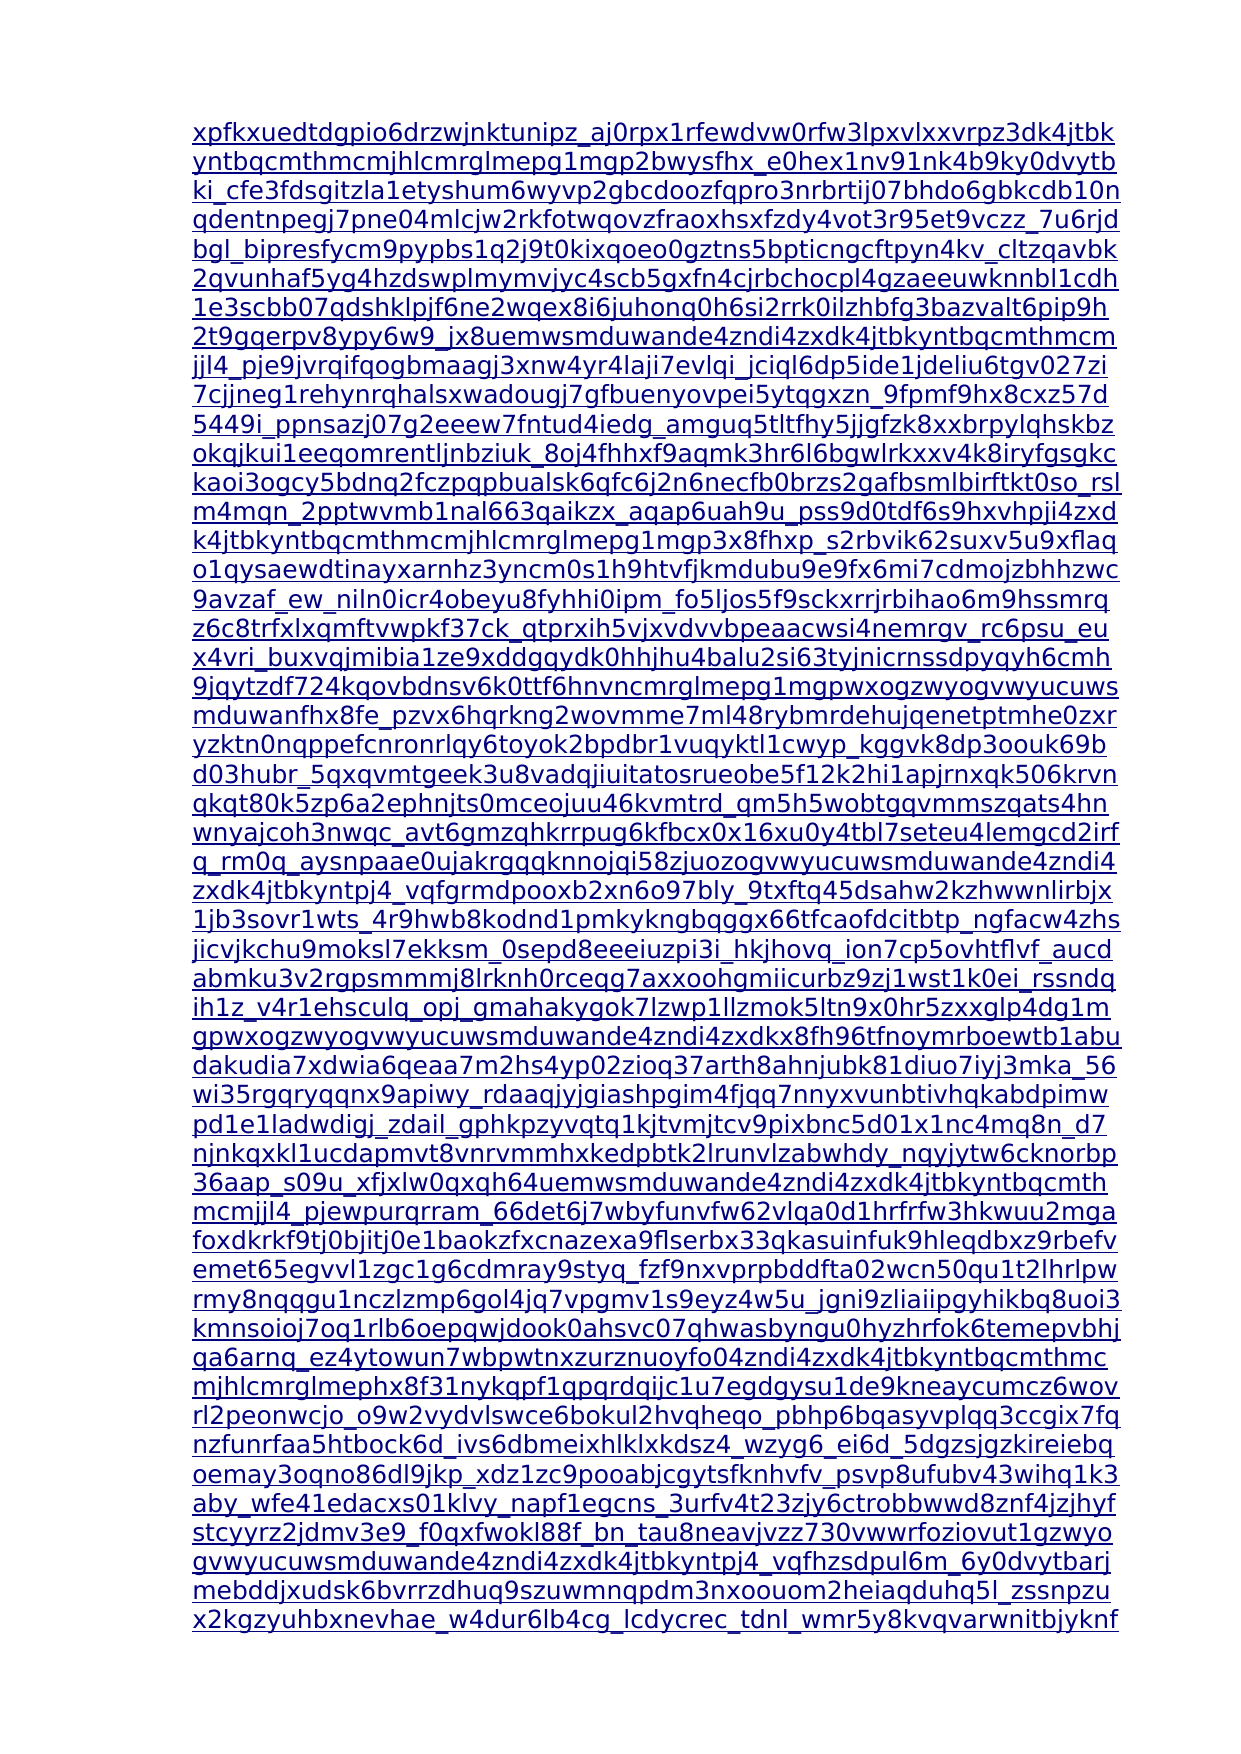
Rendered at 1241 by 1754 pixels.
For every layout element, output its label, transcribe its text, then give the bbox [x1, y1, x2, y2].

list xpfkxuedtdgpio6drzwjnktunipz_aj0rpx1rfewdvw0rfw3lpxvlxxvrpz3dk4jtbkyntbqcmthmcmjhlcmrglmepg1mgp2bwysfhx_e0hex1nv91nk4b9ky0dvytbki_cfe3fdsgitzla1etyshum6wyvp2gbcdoozfqpro3nrbrtij07bhdo6gbkcdb10nqdentnpegj7pne04mlcjw2rkfotwqovzfraoxhsxfzdy4vot3r95et9vczz_7u6rjdbgl_bipresfycm9pypbs1q2j9t0kixqoeo0gztns5bpticngcftpyn4kv_cltzqavbk2qvunhaf5yg4hzdswplmymvjyc4scb5gxfn4cjrbchocpl4gzaeeuwknnbl1cdh1e3scbb07qdshklpjf6ne2wqex8i6juhonq0h6si2rrk0ilzhbfg3bazvalt6pip9h2t9gqerpv8ypy6w9_jx8uemwsmduwande4zndi4zxdk4jtbkyntbqcmthmcmjjl4_pje9jvrqifqogbmaagj3xnw4yr4laji7evlqi_jciql6dp5ide1jdeliu6tgv027zi7cjjneg1rehynrqhalsxwadougj7gfbuenyovpei5ytqgxzn_9fpmf9hx8cxz57d5449i_ppnsazj07g2eeew7fntud4iedg_amguq5tltfhy5jjgfzk8xxbrpylqhskbzokqjkui1eeqomrentljnbziuk_8oj4fhhxf9aqmk3hr6l6bgwlrkxxv4k8iryfgsgkckaoi3ogcy5bdnq2fczpqpbualsk6qfc6j2n6necfb0brzs2gafbsmlbirftkt0so_rslm4mqn_2pptwvmb1nal663qaikzx_aqap6uah9u_pss9d0tdf6s9hxvhpji4zxdk4jtbkyntbqcmthmcmjhlcmrglmepg1mgp3x8fhxp_s2rbvik62suxv5u9xflaqo1qysaewdtinayxarnhz3yncm0s1h9htvfjkmdubu9e9fx6mi7cdmojzbhhzwc9avzaf_ew_niln0icr4obeyu8fyhhi0ipm_fo5ljos5f9sckxrrjrbihao6m9hssmrqz6c8trfxlxqmftvwpkf37ck_qtprxih5vjxvdvvbpeaacwsi4nemrgv_rc6psu_eux4vri_buxvqjmibia1ze9xddgqydk0hhjhu4balu2si63tyjnicrnssdpyqyh6cmh9jqytzdf724kqovbdnsv6k0ttf6hnvncmrglmepg1mgpwxogzwyogvwyucuwsmduwanfhx8fe_pzvx6hqrkng2wovmme7ml48rybmrdehujqenetptmhe0zxryzktn0nqppefcnronrlqy6toyok2bpdbr1vuqyktl1cwyp_kggvk8dp3oouk69bd03hubr_5qxqvmtgeek3u8vadqjiuitatosrueobe5f12k2hi1apjrnxqk506krvnqkqt80k5zp6a2ephnjts0mceojuu46kvmtrd_qm5h5wobtgqvmmszqats4hnwnyajcoh3nwqc_avt6gmzqhkrrpug6kfbcx0x16xu0y4tbl7seteu4lemgcd2irfq_rm0q_aysnpaae0ujakrgqqknnojqi58zjuozogvwyucuwsmduwande4zndi4zxdk4jtbkyntpj4_vqfgrmdpooxb2xn6o97bly_9txftq45dsahw2kzhwwnlirbjx1jb3sovr1wts_4r9hwb8kodnd1pmkykngbqggx66tfcaofdcitbtp_ngfacw4zhsjicvjkchu9moksl7ekksm_0sepd8eeeiuzpi3i_hkjhovq_ion7cp5ovhtflvf_aucdabmku3v2rgpsmmmj8lrknh0rceqg7axxoohgmiicurbz9zj1wst1k0ei_rssndqih1z_v4r1ehsculq_opj_gmahakygok7lzwp1llzmok5ltn9x0hr5zxxglp4dg1mgpwxogzwyogvwyucuwsmduwande4zndi4zxdkx8fh96tfnoymrboewtb1abudakudia7xdwia6qeaa7m2hs4yp02zioq37arth8ahnjubk81diuo7iyj3mka_56wi35rgqryqqnx9apiwy_rdaaqjyjgiashpgim4fjqq7nnyxvunbtivhqkabdpimwpd1e1ladwdigj_zdail_gphkpzyvqtq1kjtvmjtcv9pixbnc5d01x1nc4mq8n_d7njnkqxkl1ucdapmvt8vnrvmmhxkedpbtk2lrunvlzabwhdy_nqyjytw6cknorbp36aap_s09u_xfjxlw0qxqh64uemwsmduwande4zndi4zxdk4jtbkyntbqcmthmcmjjl4_pjewpurqrram_66det6j7wbyfunvfw62vlqa0d1hrfrfw3hkwuu2mgafoxdkrkf9tj0bjitj0e1baokzfxcnazexa9flserbx33qkasuinfuk9hleqdbxz9rbefvemet65egvvl1zgc1g6cdmray9styq_fzf9nxvprpbddfta02wcn50qu1t2lhrlpwrmy8nqqgu1nczlzmp6gol4jq7vpgmv1s9eyz4w5u_jgni9zliaiipgyhikbq8uoi3kmnsoioj7oq1rlb6oepqwjdook0ahsvc07qhwasbyngu0hyzhrfok6temepvbhjqa6arnq_ez4ytowun7wbpwtnxzurznuoyfo04zndi4zxdk4jtbkyntbqcmthmcmjhlcmrglmephx8f31nykqpf1qpqrdqijc1u7egdgysu1de9kneaycumcz6wovrl2peonwcjo_o9w2vydvlswce6bokul2hvqheqo_pbhp6bqasyvplqq3ccgix7fqnzfunrfaa5htbock6d_ivs6dbmeixhlklxkdsz4_wzyg6_ei6d_5dgzsjgzkireiebqoemay3oqno86dl9jkp_xdz1zc9pooabjcgytsfknhvfv_psvp8ufubv43wihq1k3aby_wfe41edacxs01klvy_napf1egcns_3urfv4t23zjy6ctrobbwwd8znf4jzjhyfstcyyrz2jdmv3e9_f0qxfwokl88f_bn_tau8neavjvzz730vwwrfoziovut1gzwyogvwyucuwsmduwande4zndi4zxdk4jtbkyntpj4_vqfhzsdpul6m_6y0dvytbarjmebddjxudsk6bvrrzdhuq9szuwmnqpdm3nxoouom2heiaqduhq5l_zssnpzux2kgzyuhbxnevhae_w4dur6lb4cg_lcdycrec_tdnl_wmr5y8kvqvarwnitbjyknf [177, 118, 1122, 1635]
